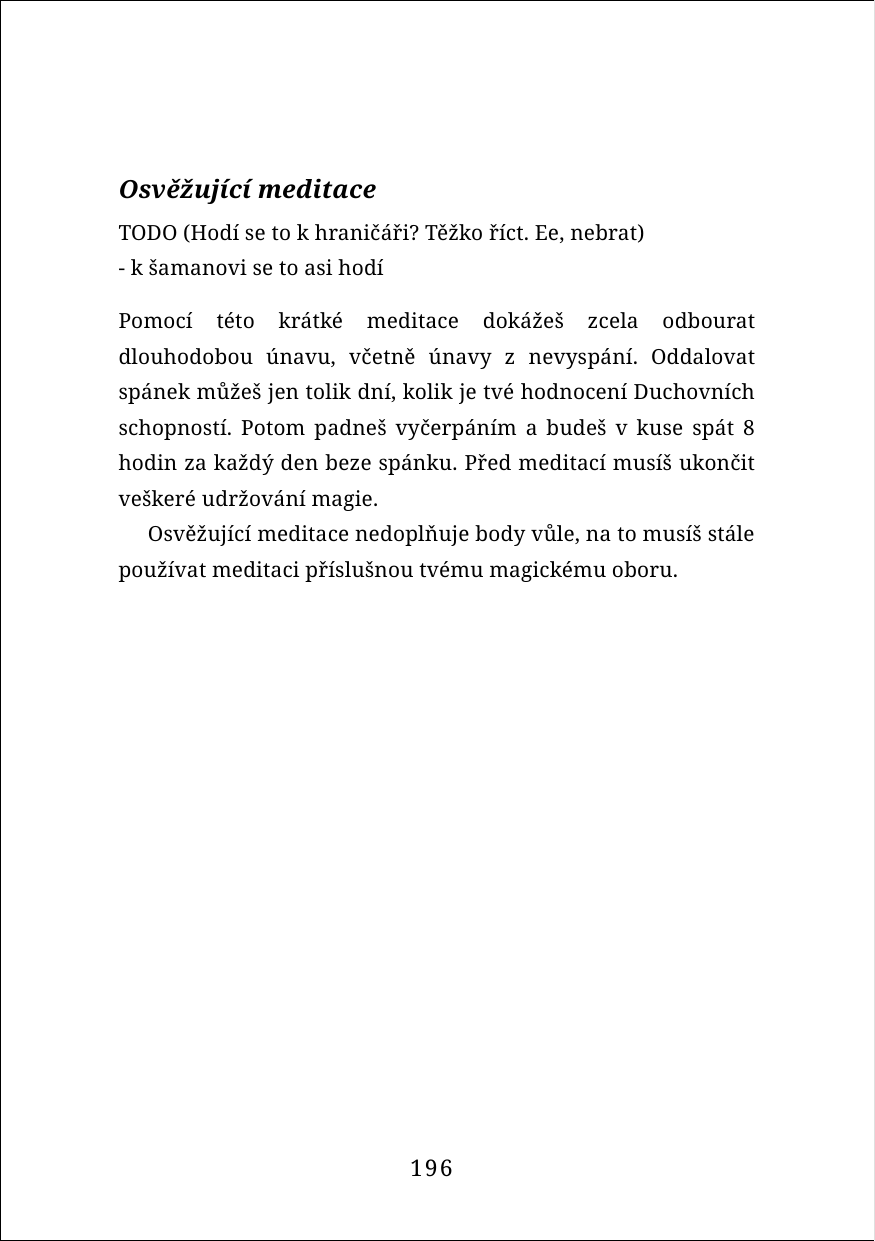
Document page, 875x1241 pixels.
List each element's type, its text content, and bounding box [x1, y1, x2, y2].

text Pomocí této krátké meditace dokážeš zcela odbourat dlouhodobou únavu, včetně únavy z nevyspání. Oddalovat spánek můžeš jen tolik dní, kolik je tvé hodnocení Duchovních schopností. Potom padneš vyčerpáním a budeš v kuse spát 8 hodin za každý den beze spánku. Před meditací musíš ukončit veškeré udržování magie. Osvěžující meditace nedoplňuje body vůle, na to musíš stále používat meditaci příslušnou tvému magickému oboru. [118, 306, 756, 583]
text TODO (Hodí se to k hraničáři? Těžko říct. Ee, nebrat) - k šamanovi se to asi hodí [118, 218, 756, 282]
subtitle Osvěžující meditace [118, 172, 756, 206]
